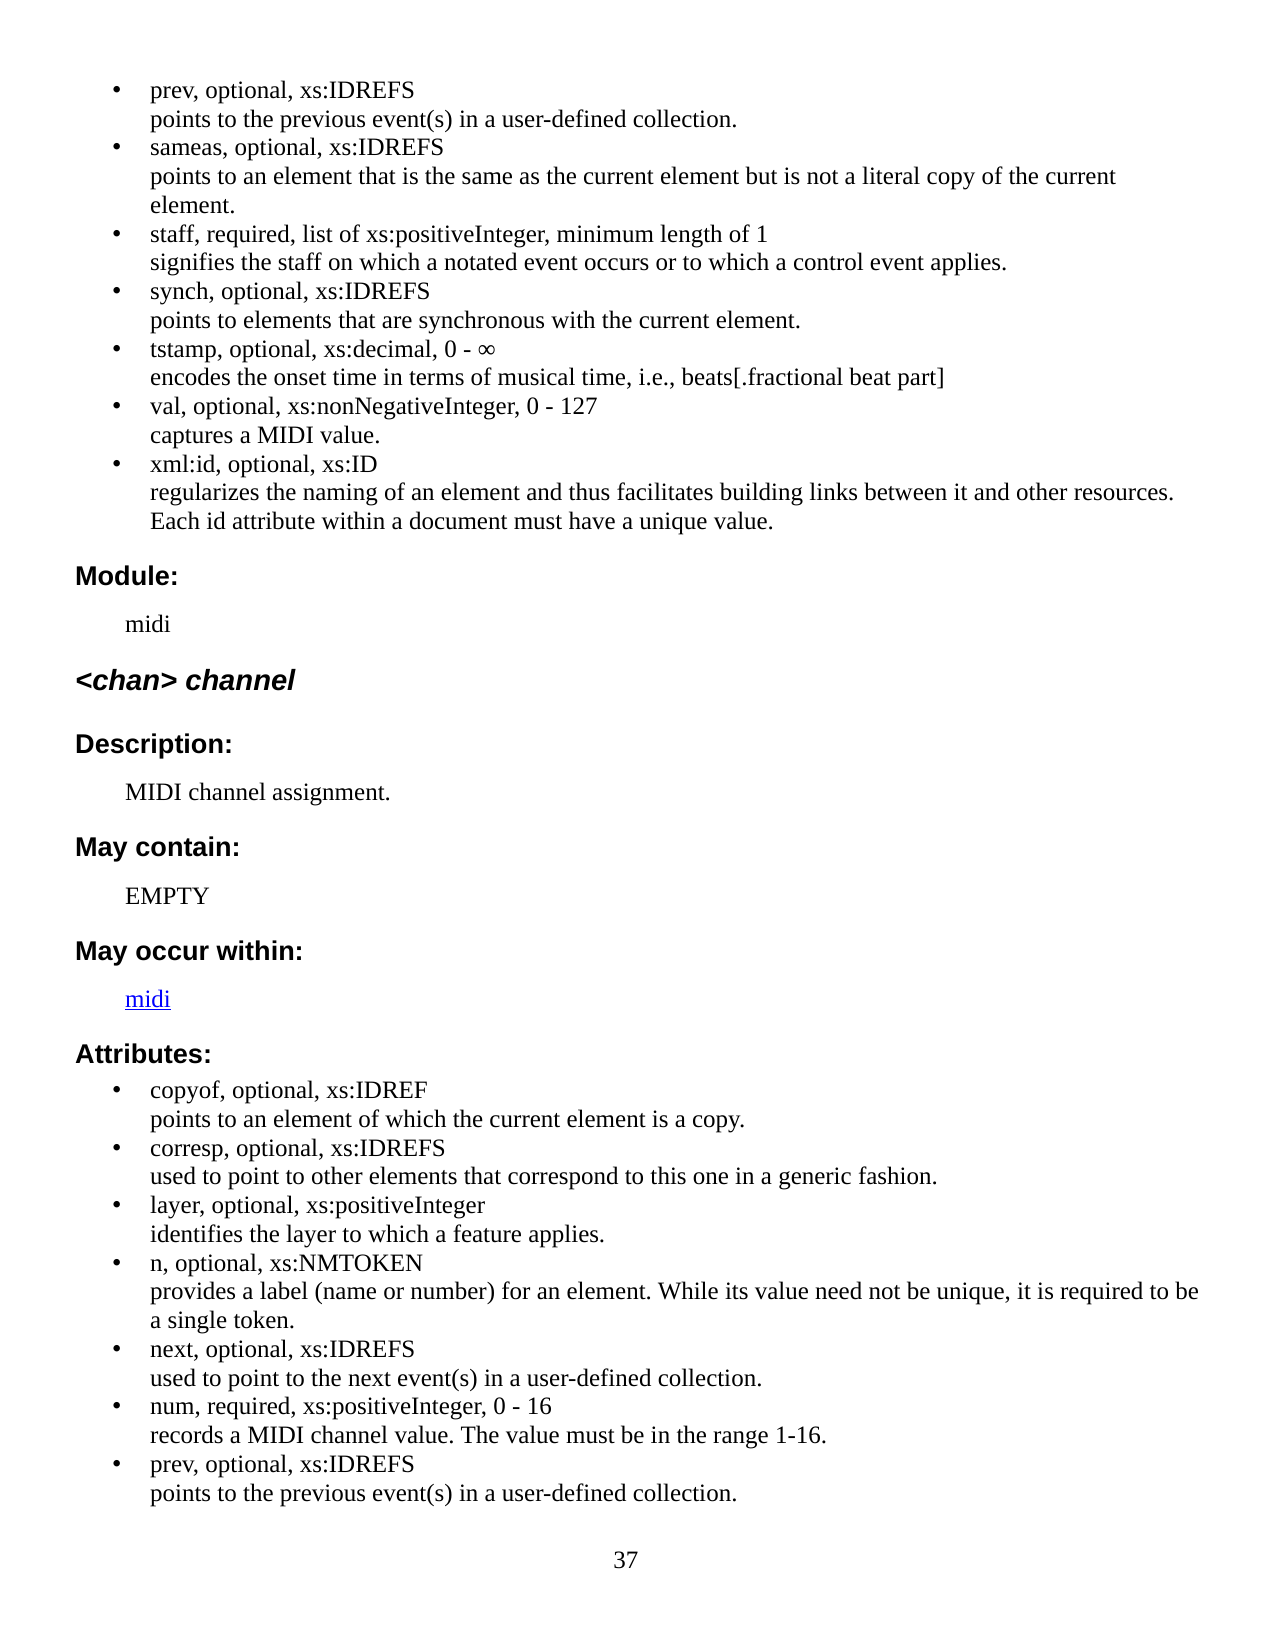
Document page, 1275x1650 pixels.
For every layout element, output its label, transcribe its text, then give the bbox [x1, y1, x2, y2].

list xml:id, optional, xs:ID regularizes the naming of an element and thus facilitates building links between it and other resources. Each id attribute within a document must have a unique value. [112, 449, 1200, 535]
list next, optional, xs:IDREFS used to point to the next event(s) in a user-defined collection. [112, 1334, 1200, 1391]
list layer, optional, xs:positiveInteger identifies the layer to which a feature applies. [112, 1190, 1200, 1248]
subtitle May occur within: [75, 934, 1200, 966]
list prev, optional, xs:IDREFS points to the previous event(s) in a user-defined collection. [112, 1449, 1200, 1506]
list copyof, optional, xs:IDREF points to an element of which the current element is a copy. [112, 1075, 1200, 1133]
list n, optional, xs:NMTOKEN provides a label (name or number) for an element. While its value need not be unique, it is required to be a single token. [112, 1248, 1200, 1334]
list corresp, optional, xs:IDREFS used to point to other elements that correspond to this one in a generic fashion. [112, 1133, 1200, 1190]
list prev, optional, xs:IDREFS points to the previous event(s) in a user-defined collection. [112, 75, 1200, 132]
subtitle Attributes: [75, 1038, 1200, 1069]
list staff, required, list of xs:positiveInteger, minimum length of 1 signifies the staff on which a notated event occurs or to which a control event applies. [112, 219, 1200, 276]
list val, optional, xs:nonNegativeInteger, 0 - 127 captures a MIDI value. [112, 391, 1200, 449]
list sameas, optional, xs:IDREFS points to an element that is the same as the current element but is not a literal copy of the current element. [112, 132, 1200, 219]
text MIDI channel assignment. [75, 777, 1200, 806]
list tstamp, optional, xs:decimal, 0 - ∞ encodes the onset time in terms of musical time, i.e., beats[.fractional beat part] [112, 334, 1200, 391]
list num, required, xs:positiveInteger, 0 - 16 records a MIDI channel value. The value must be in the range 1-16. [112, 1391, 1200, 1449]
text midi [75, 609, 1200, 638]
text EMPTY [75, 881, 1200, 909]
subtitle Description: [75, 728, 1200, 759]
subtitle <chan> channel [75, 663, 1200, 697]
subtitle May contain: [75, 831, 1200, 862]
text midi [75, 984, 1200, 1013]
list synch, optional, xs:IDREFS points to elements that are synchronous with the current element. [112, 276, 1200, 334]
subtitle Module: [75, 560, 1200, 591]
